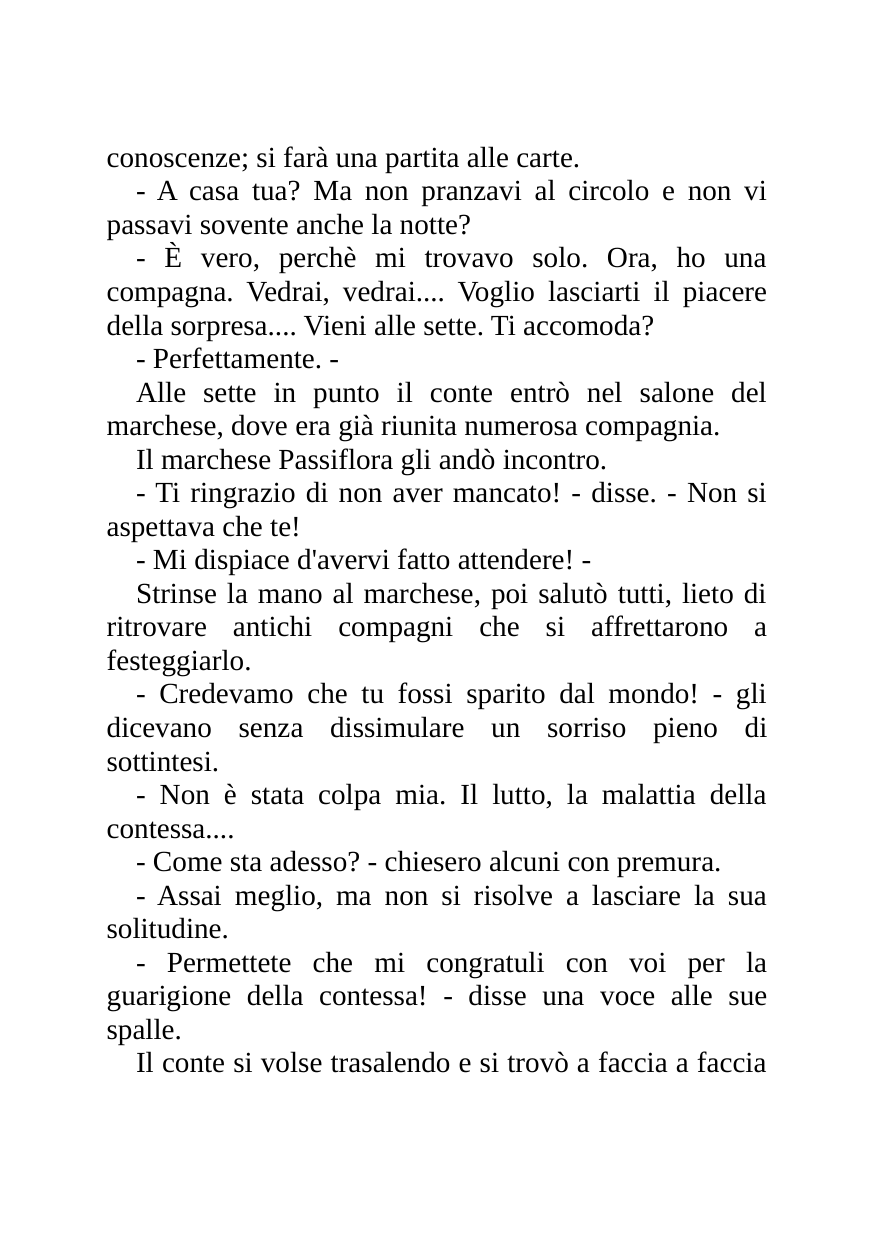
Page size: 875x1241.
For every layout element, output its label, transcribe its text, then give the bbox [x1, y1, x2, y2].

text - Ti ringrazio di non aver mancato! - disse. - Non si aspettava che te! [106, 475, 768, 542]
text - Non è stata colpa mia. Il lutto, la malattia della contessa.... [106, 777, 768, 844]
text - A casa tua? Ma non pranzavi al circolo e non vi passavi sovente anche la notte? [106, 173, 768, 241]
text Strinse la mano al marchese, poi salutò tutti, lieto di ritrovare antichi compagni che si affrettarono a festeggiarlo. [106, 576, 768, 677]
text Alle sette in punto il conte entrò nel salone del marchese, dove era già riunita numerosa compagnia. [106, 375, 768, 442]
text Il conte si volse trasalendo e si trovò a faccia a faccia [106, 1046, 768, 1079]
text - Permettete che mi congratuli con voi per la guarigione della contessa! - disse una voce alle sue spalle. [106, 945, 768, 1046]
text Il marchese Passiflora gli andò incontro. [106, 442, 768, 475]
text - Come sta adesso? - chiesero alcuni con premura. [106, 844, 768, 878]
text - Perfettamente. - [106, 341, 768, 375]
text - Assai meglio, ma non si risolve a lasciare la sua solitudine. [106, 878, 768, 945]
text - Credevamo che tu fossi sparito dal mondo! - gli dicevano senza dissimulare un sorriso pieno di sottintesi. [106, 677, 768, 777]
text conoscenze; si farà una partita alle carte. [106, 140, 768, 173]
text - È vero, perchè mi trovavo solo. Ora, ho una compagna. Vedrai, vedrai.... Voglio lasciarti il piacere della sorpresa.... Vieni alle sette. Ti accomoda? [106, 241, 768, 341]
text - Mi dispiace d'avervi fatto attendere! - [106, 542, 768, 576]
